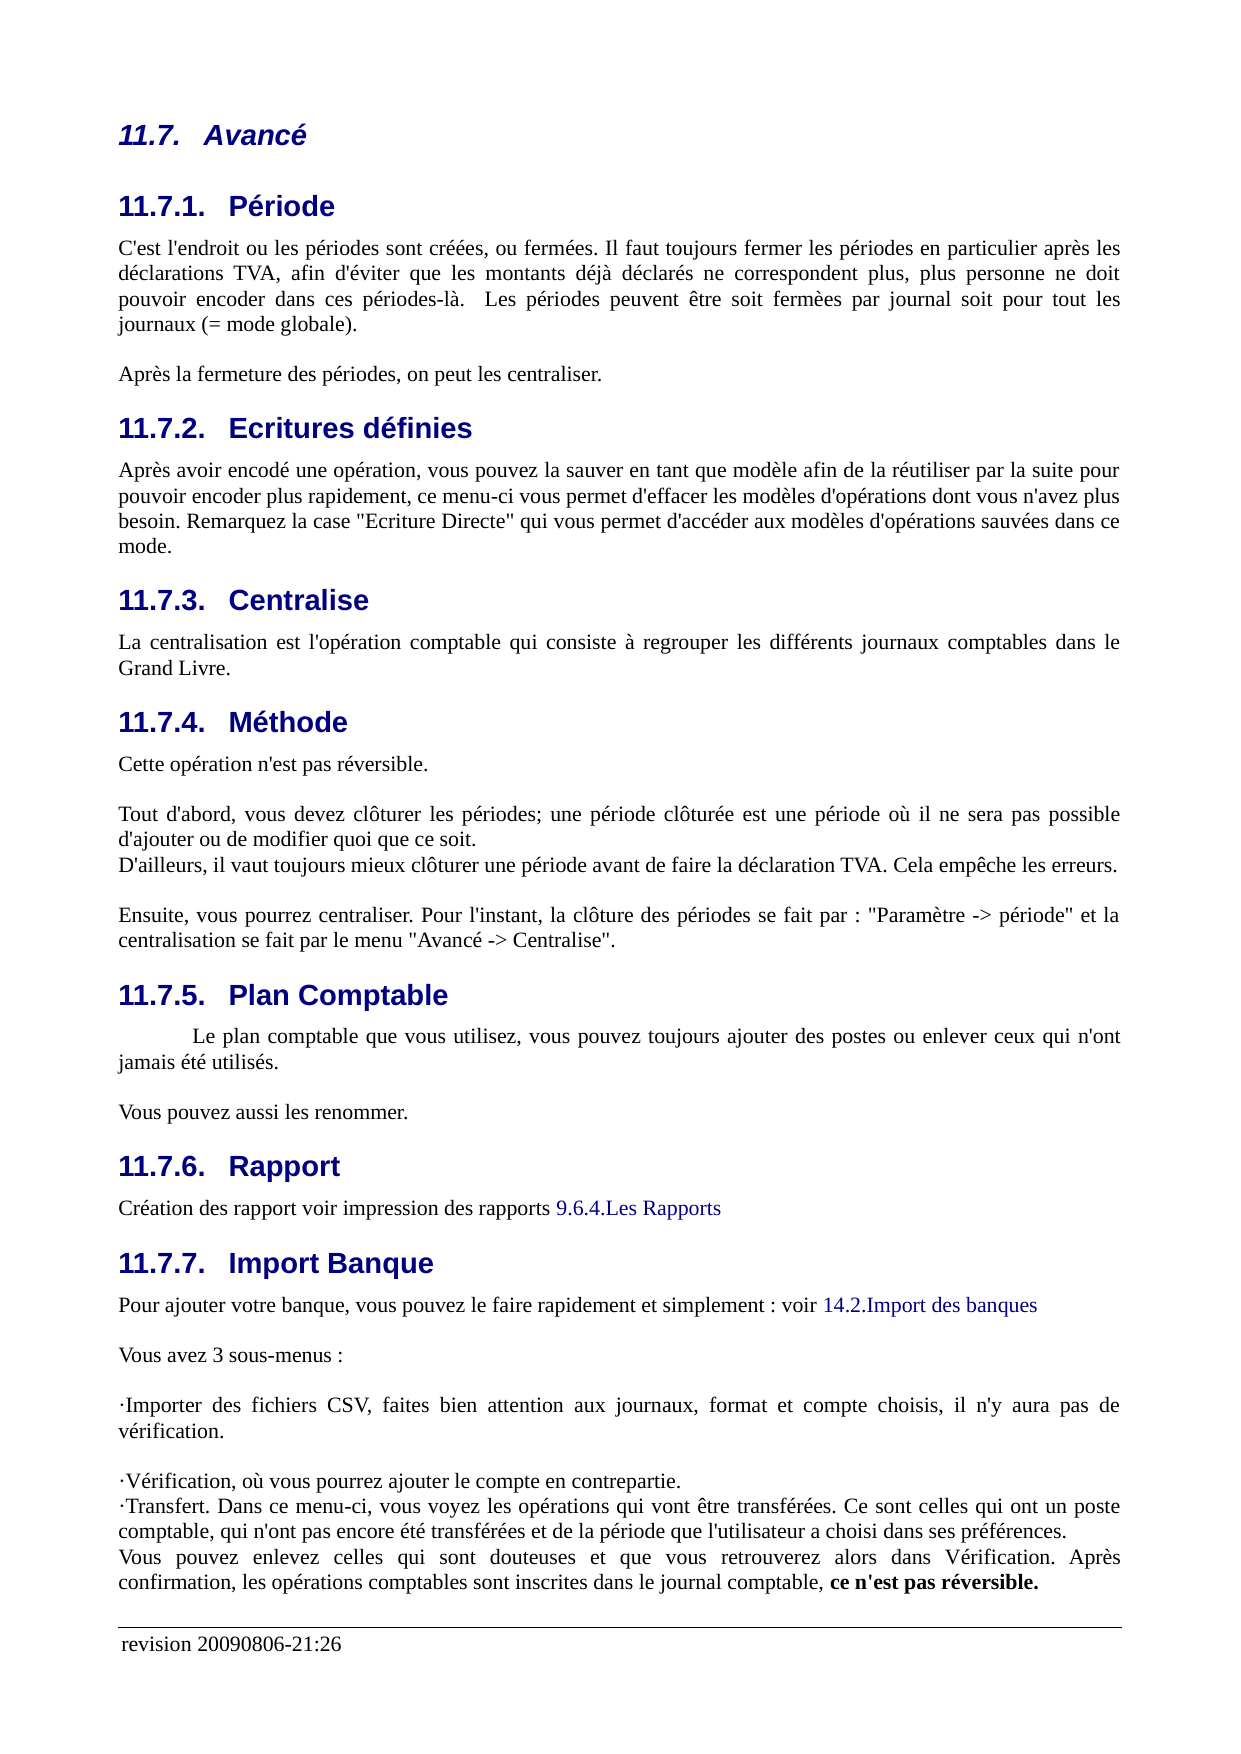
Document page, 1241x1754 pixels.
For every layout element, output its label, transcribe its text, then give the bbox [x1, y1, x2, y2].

text Le plan comptable que vous utilisez, vous pouvez toujours ajouter des postes ou enlever ceux qui n'ont jamais été utilisés. [118, 1023, 1122, 1074]
subtitle Rapport [118, 1149, 1122, 1183]
text Vous avez 3 sous-menus : [118, 1342, 1122, 1367]
text Cette opération n'est pas réversible. [118, 751, 1122, 776]
text Ensuite, vous pourrez centraliser. Pour l'instant, la clôture des périodes se fait par : "Paramètre -> période" et la centralisation se fait par le menu "Avancé -> Centralise". [118, 902, 1122, 952]
text Création des rapport voir impression des rapports 9.6.4.Les Rapports [118, 1195, 1122, 1221]
subtitle Centralise [118, 583, 1122, 617]
text ·Vérification, où vous pourrez ajouter le compte en contrepartie. [118, 1468, 1122, 1493]
subtitle Ecritures définies [118, 411, 1122, 445]
text Après avoir encodé une opération, vous pouvez la sauver en tant que modèle afin de la réutiliser par la suite pour pouvoir encoder plus rapidement, ce menu-ci vous permet d'effacer les modèles d'opérations dont vous n'avez plus besoin. Remarquez la case "Ecriture Directe" qui vous permet d'accéder aux modèles d'opérations sauvées dans ce mode. [118, 457, 1122, 558]
text C'est l'endroit ou les périodes sont créées, ou fermées. Il faut toujours fermer les périodes en particulier après les déclarations TVA, afin d'éviter que les montants déjà déclarés ne correspondent plus, plus personne ne doit pouvoir encoder dans ces périodes-là. Les périodes peuvent être soit fermèes par journal soit pour tout les journaux (= mode globale). [118, 235, 1122, 336]
text D'ailleurs, il vaut toujours mieux clôturer une période avant de faire la déclaration TVA. Cela empêche les erreurs. [118, 852, 1122, 877]
subtitle Plan Comptable [118, 977, 1122, 1011]
text Pour ajouter votre banque, vous pouvez le faire rapidement et simplement : voir 14.2.Import des banques [118, 1292, 1122, 1317]
text ·Transfert. Dans ce menu-ci, vous voyez les opérations qui vont être transférées. Ce sont celles qui ont un poste comptable, qui n'ont pas encore été transférées et de la période que l'utilisateur a choisi dans ses préférences. [118, 1493, 1122, 1544]
text Vous pouvez aussi les renommer. [118, 1099, 1122, 1124]
subtitle Méthode [118, 705, 1122, 738]
subtitle Import Banque [118, 1246, 1122, 1279]
subtitle Avancé [118, 118, 1122, 152]
text Après la fermeture des périodes, on peut les centraliser. [118, 361, 1122, 386]
text ·Importer des fichiers CSV, faites bien attention aux journaux, format et compte choisis, il n'y aura pas de vérification. [118, 1392, 1122, 1443]
text La centralisation est l'opération comptable qui consiste à regrouper les différents journaux comptables dans le Grand Livre. [118, 629, 1122, 680]
text Vous pouvez enlevez celles qui sont douteuses et que vous retrouverez alors dans Vérification. Après confirmation, les opérations comptables sont inscrites dans le journal comptable, ce n'est pas réversible. [118, 1544, 1122, 1594]
subtitle Période [118, 189, 1122, 223]
text Tout d'abord, vous devez clôturer les périodes; une période clôturée est une période où il ne sera pas possible d'ajouter ou de modifier quoi que ce soit. [118, 801, 1122, 852]
